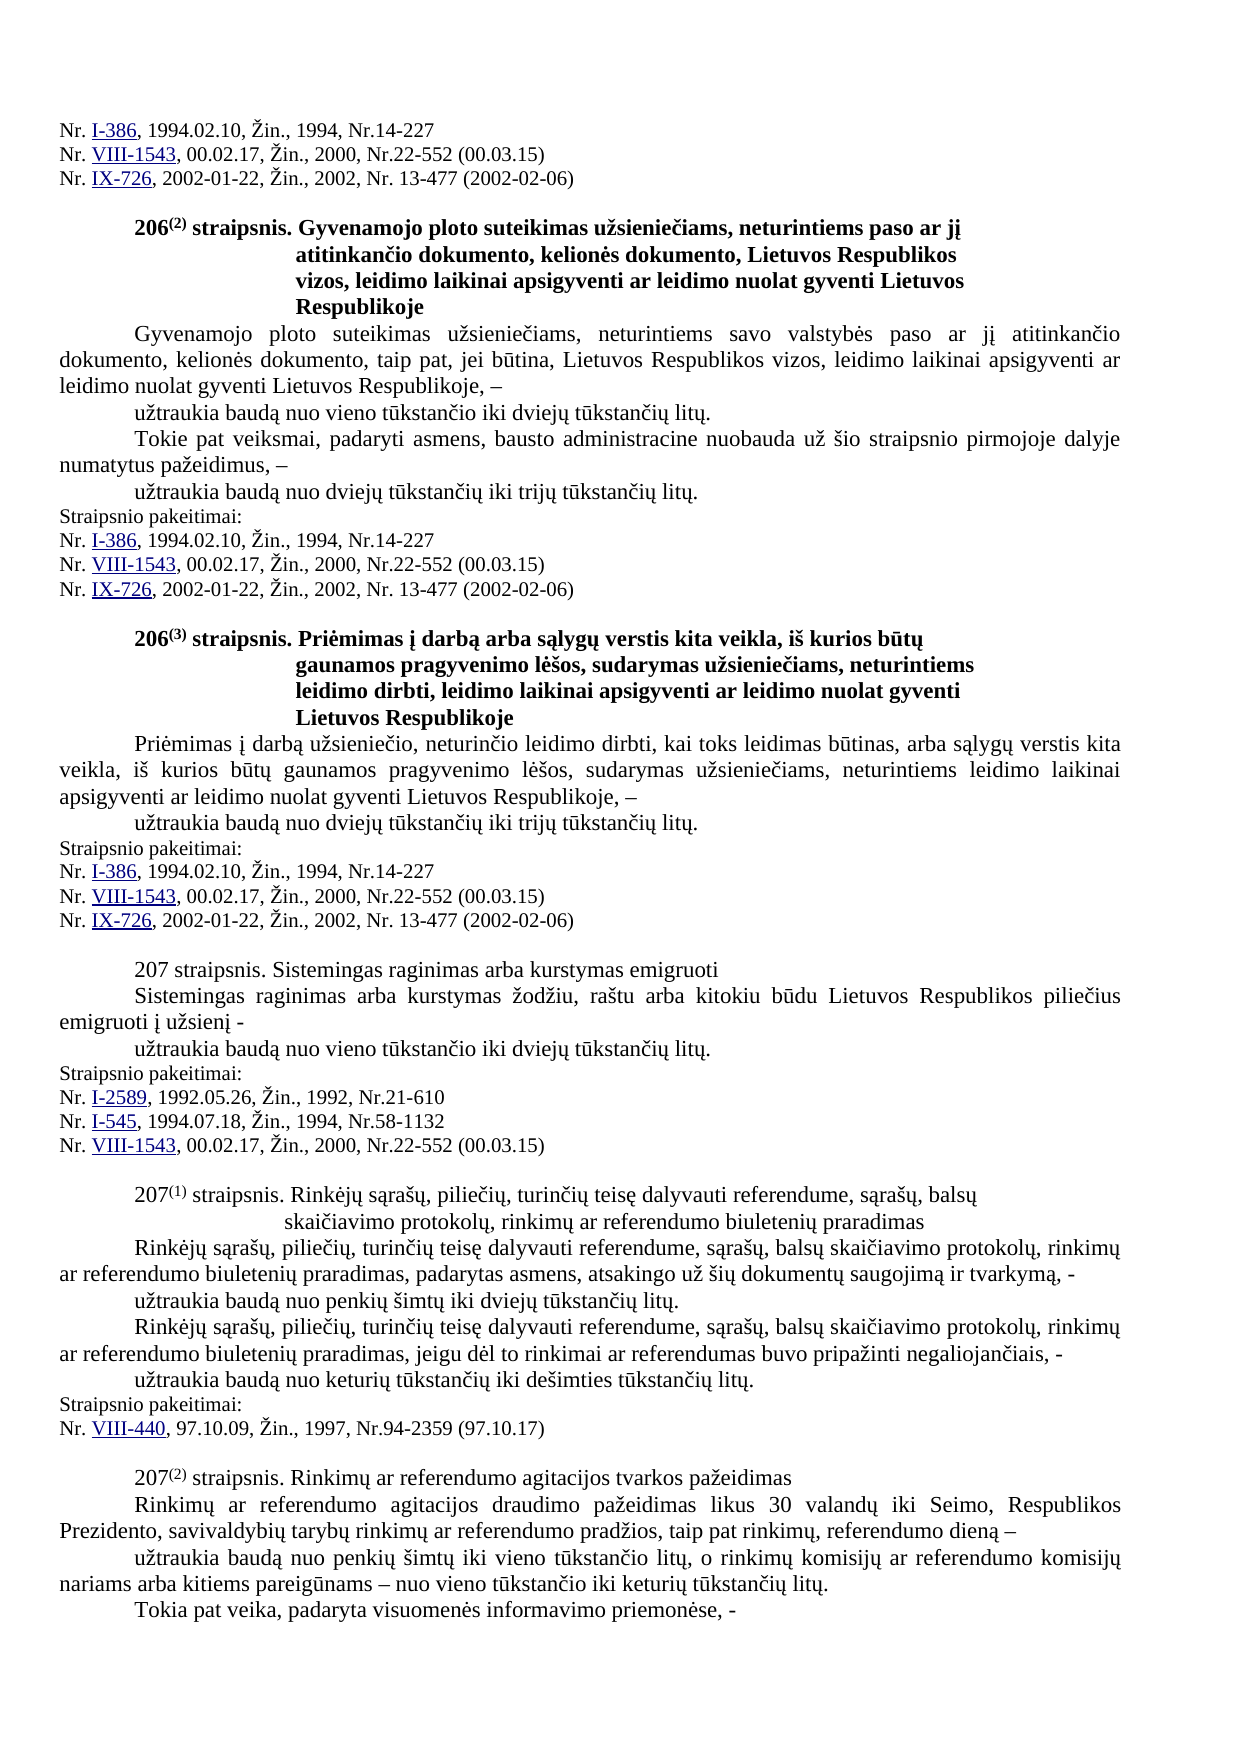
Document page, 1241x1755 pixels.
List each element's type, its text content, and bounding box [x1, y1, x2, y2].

text užtraukia baudą nuo vieno tūkstančio iki dviejų tūkstančių litų. [59, 1035, 1122, 1061]
text 206(3) straipsnis. Priėmimas į darbą arba sąlygų verstis kita veikla, iš kurios būtų [134, 624, 1122, 651]
text užtraukia baudą nuo keturių tūkstančių iki dešimties tūkstančių litų. [59, 1366, 1122, 1392]
text Nr. I-386, 1994.02.10, Žin., 1994, Nr.14-227 [59, 859, 1122, 883]
text Straipsnio pakeitimai: [59, 1392, 1122, 1416]
text Nr. I-545, 1994.07.18, Žin., 1994, Nr.58-1132 [59, 1109, 1122, 1133]
text vizos, leidimo laikinai apsigyventi ar leidimo nuolat gyventi Lietuvos [295, 267, 1122, 293]
text Nr. VIII-1543, 00.02.17, Žin., 2000, Nr.22-552 (00.03.15) [59, 142, 1122, 166]
text 207(1) straipsnis. Rinkėjų sąrašų, piliečių, turinčių teisę dalyvauti referendume, sąrašų, balsų [134, 1181, 1122, 1208]
text Nr. VIII-440, 97.10.09, Žin., 1997, Nr.94-2359 (97.10.17) [59, 1416, 1122, 1440]
text užtraukia baudą nuo penkių šimtų iki vieno tūkstančio litų, o rinkimų komisijų ar referendumo komisijų nariams arba kitiems pareigūnams – nuo vieno tūkstančio iki keturių tūkstančių litų. [59, 1543, 1122, 1596]
text leidimo dirbti, leidimo laikinai apsigyventi ar leidimo nuolat gyventi [295, 677, 1122, 704]
text Nr. VIII-1543, 00.02.17, Žin., 2000, Nr.22-552 (00.03.15) [59, 552, 1122, 576]
text gaunamos pragyvenimo lėšos, sudarymas užsieniečiams, neturintiems [295, 651, 1122, 677]
text 207(2) straipsnis. Rinkimų ar referendumo agitacijos tvarkos pažeidimas [59, 1464, 1122, 1491]
text 206(2) straipsnis. Gyvenamojo ploto suteikimas užsieniečiams, neturintiems paso ar jį [134, 214, 1122, 241]
text Nr. I-386, 1994.02.10, Žin., 1994, Nr.14-227 [59, 118, 1122, 142]
text Priėmimas į darbą užsieniečio, neturinčio leidimo dirbti, kai toks leidimas būtinas, arba sąlygų verstis kita veikla, iš kurios būtų gaunamos pragyvenimo lėšos, sudarymas užsieniečiams, neturintiems leidimo laikinai apsigyventi ar leidimo nuolat gyventi Lietuvos Respublikoje, – [59, 730, 1122, 809]
text 207 straipsnis. Sistemingas raginimas arba kurstymas emigruoti [59, 956, 1122, 982]
text užtraukia baudą nuo dviejų tūkstančių iki trijų tūkstančių litų. [59, 809, 1122, 835]
text Rinkėjų sąrašų, piliečių, turinčių teisę dalyvauti referendume, sąrašų, balsų skaičiavimo protokolų, rinkimų ar referendumo biuletenių praradimas, padarytas asmens, atsakingo už šių dokumentų saugojimą ir tvarkymą, - [59, 1234, 1122, 1287]
text Tokia pat veika, padaryta visuomenės informavimo priemonėse, - [59, 1596, 1122, 1623]
text Respublikoje [295, 293, 1122, 320]
text Tokie pat veiksmai, padaryti asmens, bausto administracine nuobauda už šio straipsnio pirmojoje dalyje numatytus pažeidimus, – [59, 425, 1122, 478]
text Rinkimų ar referendumo agitacijos draudimo pažeidimas likus 30 valandų iki Seimo, Respublikos Prezidento, savivaldybių tarybų rinkimų ar referendumo pradžios, taip pat rinkimų, referendumo dieną – [59, 1491, 1122, 1543]
text užtraukia baudą nuo dviejų tūkstančių iki trijų tūkstančių litų. [59, 478, 1122, 504]
text užtraukia baudą nuo vieno tūkstančio iki dviejų tūkstančių litų. [59, 399, 1122, 425]
text Straipsnio pakeitimai: [59, 1061, 1122, 1085]
text Sistemingas raginimas arba kurstymas žodžiu, raštu arba kitokiu būdu Lietuvos Respublikos piliečius emigruoti į užsienį - [59, 982, 1122, 1035]
text Nr. IX-726, 2002-01-22, Žin., 2002, Nr. 13-477 (2002-02-06) [59, 166, 1122, 190]
text užtraukia baudą nuo penkių šimtų iki dviejų tūkstančių litų. [59, 1287, 1122, 1313]
text Gyvenamojo ploto suteikimas užsieniečiams, neturintiems savo valstybės paso ar jį atitinkančio dokumento, kelionės dokumento, taip pat, jei būtina, Lietuvos Respublikos vizos, leidimo laikinai apsigyventi ar leidimo nuolat gyventi Lietuvos Respublikoje, – [59, 320, 1122, 399]
text Nr. IX-726, 2002-01-22, Žin., 2002, Nr. 13-477 (2002-02-06) [59, 576, 1122, 601]
text Nr. I-2589, 1992.05.26, Žin., 1992, Nr.21-610 [59, 1085, 1122, 1109]
text Nr. IX-726, 2002-01-22, Žin., 2002, Nr. 13-477 (2002-02-06) [59, 908, 1122, 932]
text Nr. VIII-1543, 00.02.17, Žin., 2000, Nr.22-552 (00.03.15) [59, 883, 1122, 908]
text Straipsnio pakeitimai: [59, 504, 1122, 528]
text Straipsnio pakeitimai: [59, 835, 1122, 859]
text Lietuvos Respublikoje [295, 704, 1122, 730]
text atitinkančio dokumento, kelionės dokumento, Lietuvos Respublikos [295, 241, 1122, 267]
text Nr. VIII-1543, 00.02.17, Žin., 2000, Nr.22-552 (00.03.15) [59, 1133, 1122, 1157]
text Rinkėjų sąrašų, piliečių, turinčių teisę dalyvauti referendume, sąrašų, balsų skaičiavimo protokolų, rinkimų ar referendumo biuletenių praradimas, jeigu dėl to rinkimai ar referendumas buvo pripažinti negaliojančiais, - [59, 1313, 1122, 1366]
text Nr. I-386, 1994.02.10, Žin., 1994, Nr.14-227 [59, 528, 1122, 552]
text skaičiavimo protokolų, rinkimų ar referendumo biuletenių praradimas [284, 1208, 1122, 1234]
